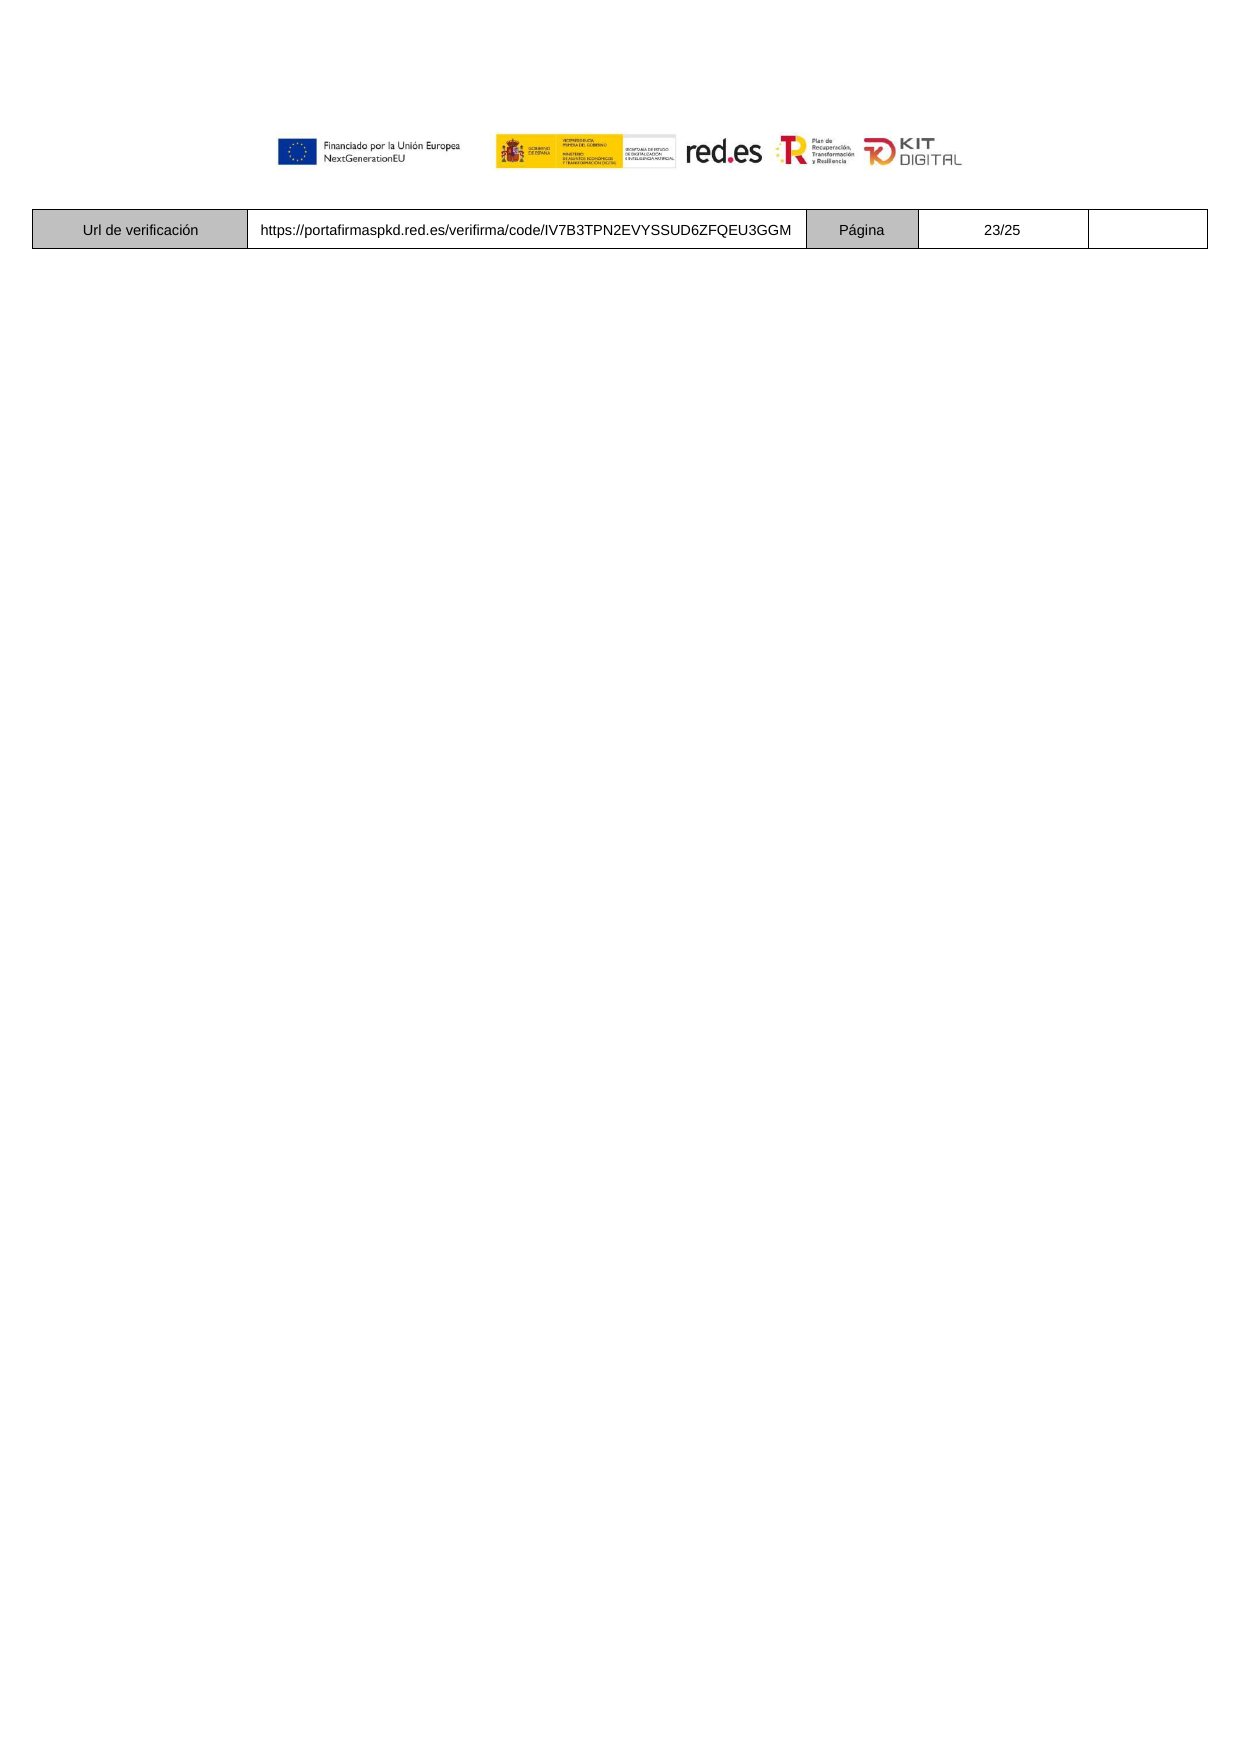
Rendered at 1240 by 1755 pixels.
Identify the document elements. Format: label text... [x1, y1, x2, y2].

table_cell Página [807, 210, 918, 248]
table_header [1089, 210, 1207, 248]
table_cell Url de verificación [33, 210, 247, 248]
table_cell 23/25 [919, 210, 1088, 248]
table_cell https://portafirmaspkd.red.es/verifirma/code/IV7B3TPN2EVYSSUD6ZFQEU3GGM [248, 210, 806, 248]
